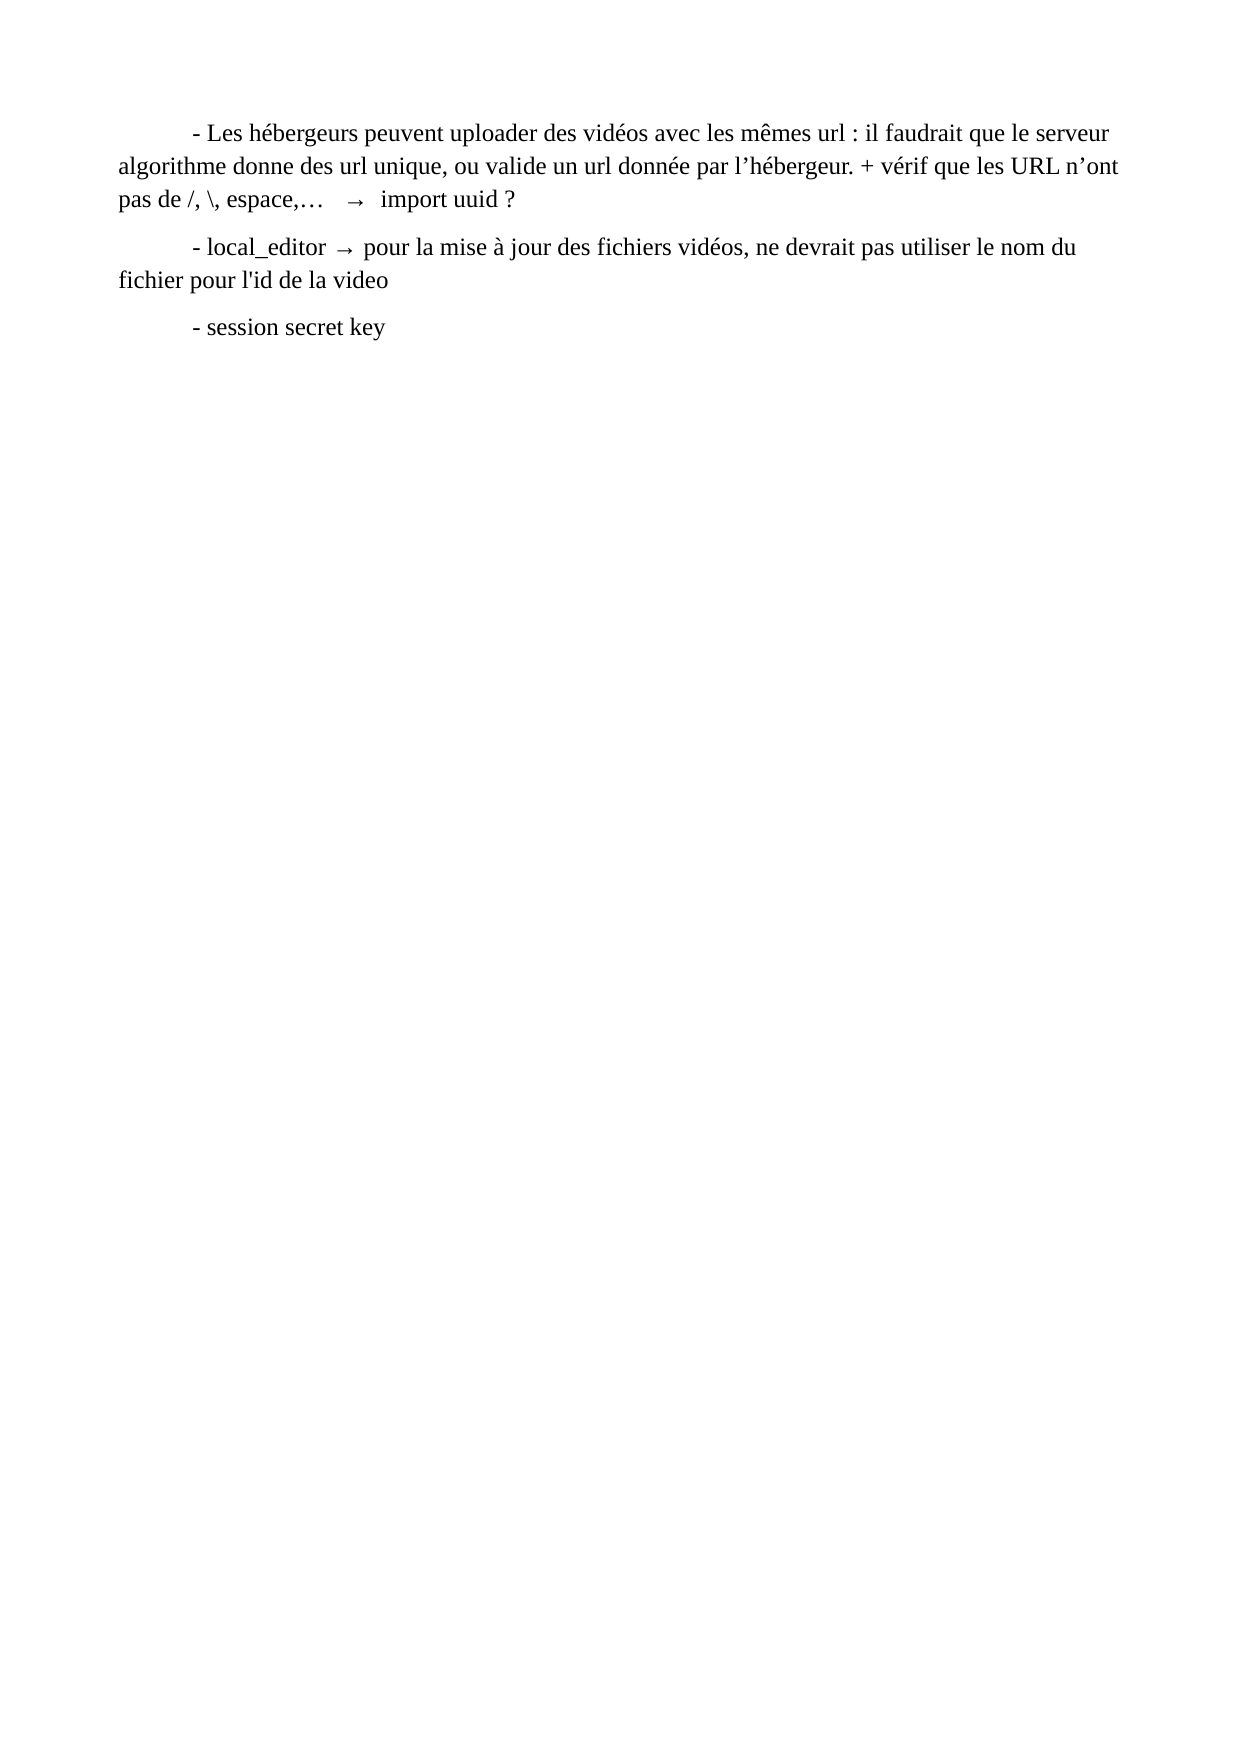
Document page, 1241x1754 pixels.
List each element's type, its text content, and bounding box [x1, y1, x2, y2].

text - local_editor → pour la mise à jour des fichiers vidéos, ne devrait pas utiliser le nom du fichier pour l'id de la video [118, 232, 1122, 293]
text - Les hébergeurs peuvent uploader des vidéos avec les mêmes url : il faudrait que le serveur algorithme donne des url unique, ou valide un url donnée par l’hébergeur. + vérif que les URL n’ont pas de /, \, espace,… → import uuid ? [118, 118, 1122, 213]
text - session secret key [118, 312, 1122, 341]
